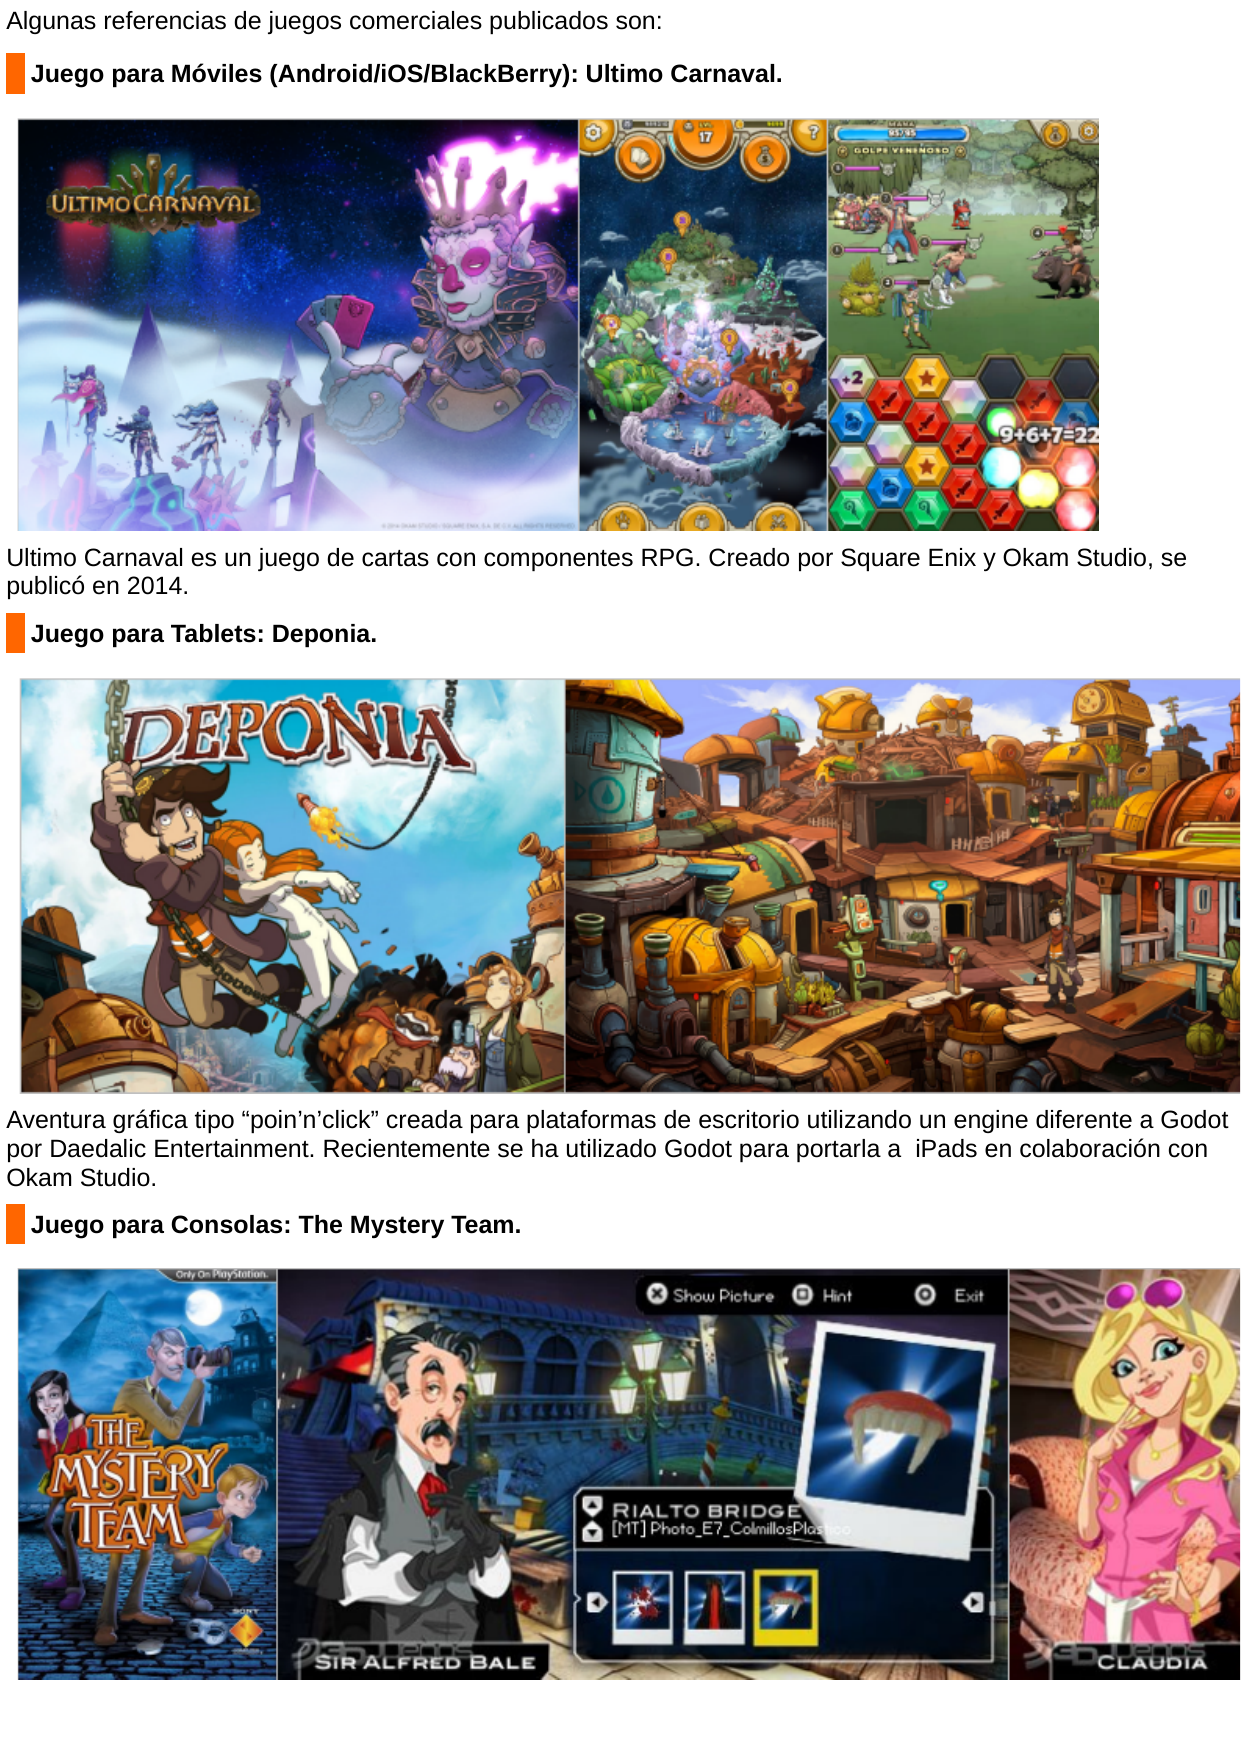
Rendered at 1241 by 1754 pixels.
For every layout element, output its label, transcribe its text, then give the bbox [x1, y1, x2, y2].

subtitle Juego para Consolas: The Mystery Team. [25, 1204, 1234, 1244]
text Algunas referencias de juegos comerciales publicados son: [6, 6, 1234, 35]
text Aventura gráfica tipo “poin’n’click” creada para plataformas de escritorio utilizando un engine diferente a Godot por Daedalic Entertainment. Recientemente se ha utilizado Godot para portarla a iPads en colaboración con Okam Studio. [6, 1105, 1234, 1191]
subtitle Juego para Tablets: Deponia. [25, 613, 1234, 653]
subtitle Juego para Móviles (Android/iOS/BlackBerry): Ultimo Carnaval. [25, 53, 1234, 94]
picture [17, 1268, 1241, 1680]
text Ultimo Carnaval es un juego de cartas con componentes RPG. Creado por Square Enix y Okam Studio, se publicó en 2014. [6, 543, 1234, 600]
picture [17, 677, 1241, 1094]
picture [17, 118, 1099, 531]
